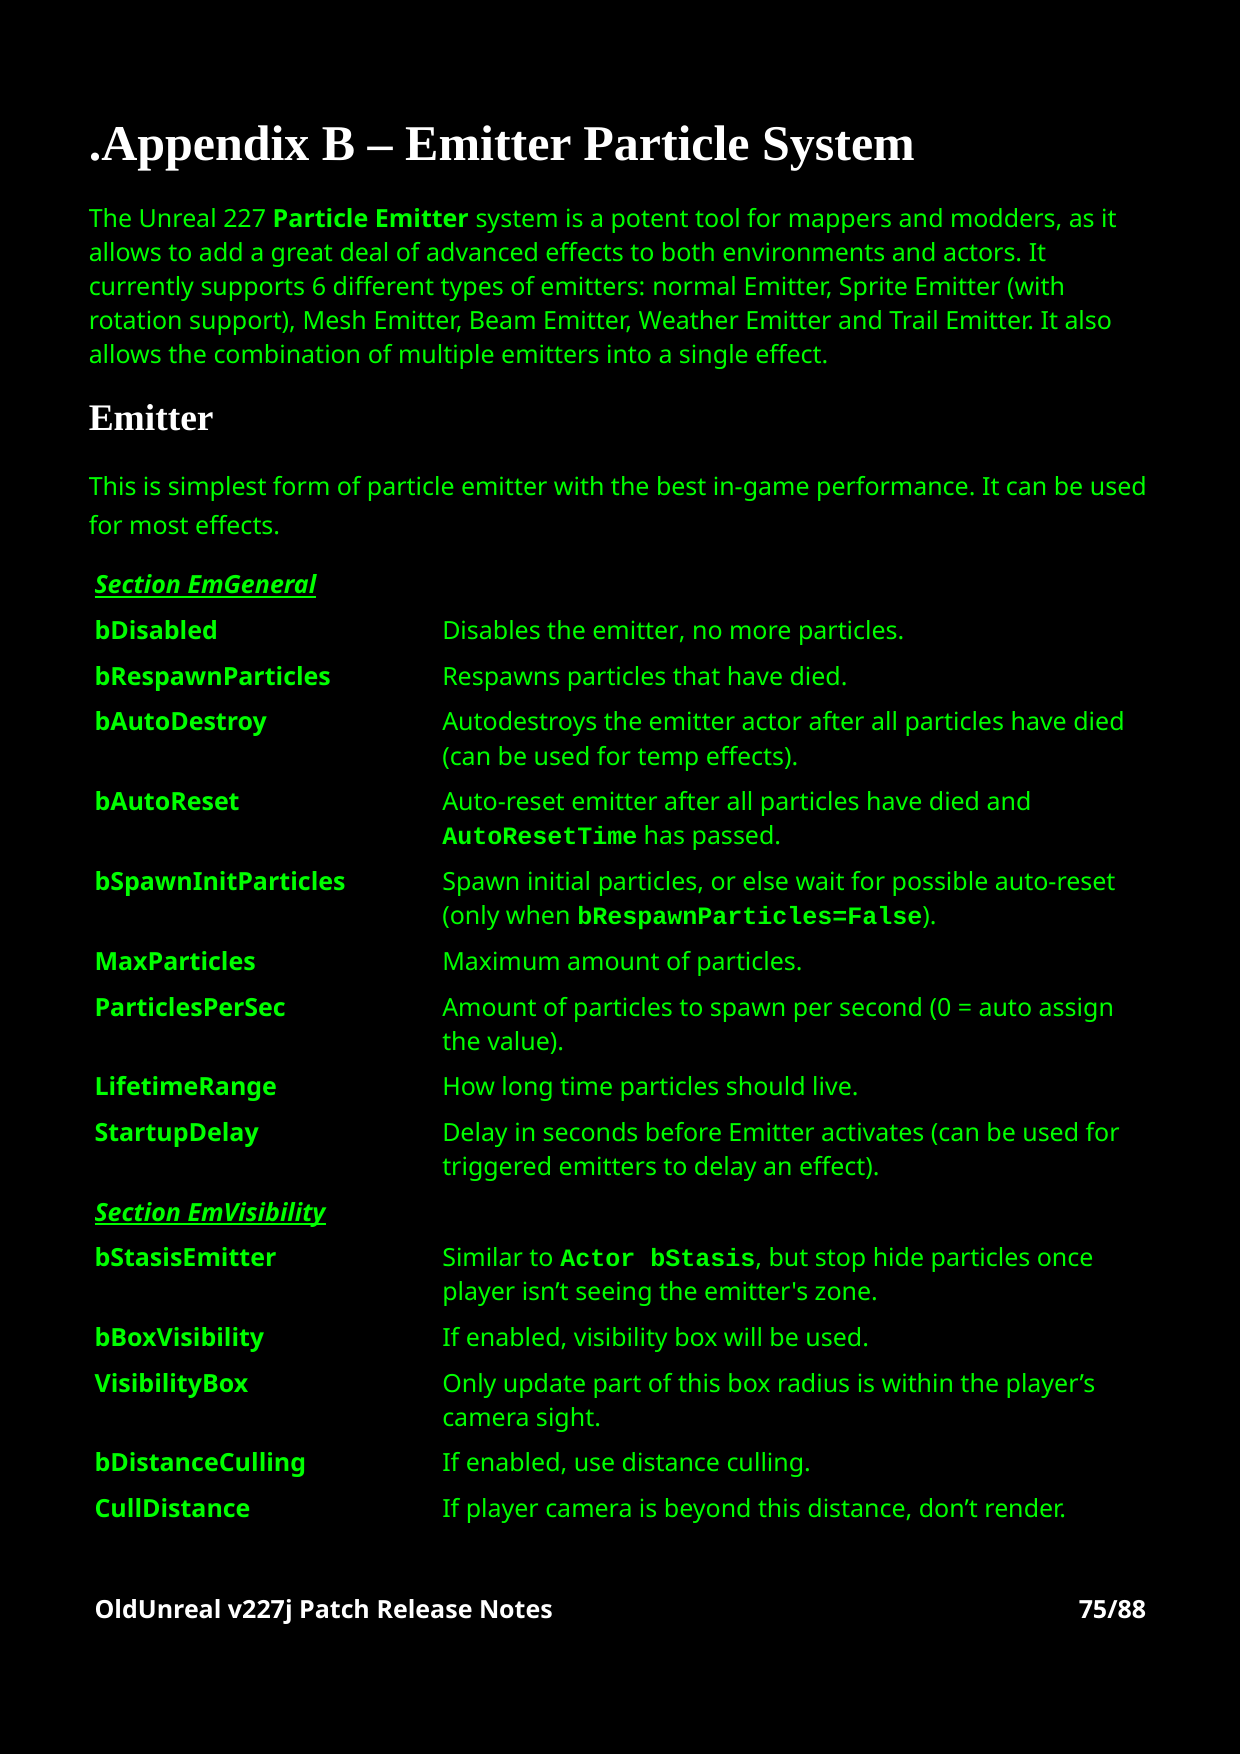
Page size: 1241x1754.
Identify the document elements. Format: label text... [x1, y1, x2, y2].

table_cell Only update part of this box radius is within the player’s camera sight. [437, 1361, 1152, 1439]
text This is simplest form of particle emitter with the best in-game performance. It can be used for most effects. [88, 468, 1152, 542]
table_cell Autodestroys the emitter actor after all particles have died (can be used for temp effects). [437, 699, 1152, 778]
table_cell LifetimeRange [89, 1064, 436, 1109]
table_cell bDistanceCulling [89, 1440, 436, 1485]
table_cell CullDistance [89, 1486, 436, 1530]
subtitle Appendix B – Emitter Particle System [88, 113, 1152, 171]
table_cell If player camera is beyond this distance, don’t render. [437, 1486, 1152, 1530]
table_cell Similar to Actor bStasis, but stop hide particles once player isn’t seeing the emitter's zone. [437, 1235, 1152, 1314]
table_cell [437, 1189, 1152, 1234]
table_cell bStasisEmitter [89, 1235, 436, 1314]
table_cell bDisabled [89, 608, 436, 653]
table_cell bAutoReset [89, 779, 436, 858]
table_cell Auto-reset emitter after all particles have died and AutoResetTime has passed. [437, 779, 1152, 858]
table_cell bAutoDestroy [89, 699, 436, 778]
table_cell Respawns particles that have died. [437, 654, 1152, 698]
table_header Section EmGeneral [89, 562, 436, 607]
table_cell If enabled, use distance culling. [437, 1440, 1152, 1485]
table_header [437, 562, 1152, 607]
table_cell MaxParticles [89, 939, 436, 983]
table_cell ParticlesPerSec [89, 984, 436, 1063]
subtitle Emitter [88, 396, 1152, 439]
table_cell VisibilityBox [89, 1361, 436, 1439]
table_cell If enabled, visibility box will be used. [437, 1315, 1152, 1359]
table_cell StartupDelay [89, 1110, 436, 1188]
table_cell bRespawnParticles [89, 654, 436, 698]
table_cell Disables the emitter, no more particles. [437, 608, 1152, 653]
table_cell Spawn initial particles, or else wait for possible auto-reset (only when bRespawnParticles=False). [437, 859, 1152, 938]
table_cell bSpawnInitParticles [89, 859, 436, 938]
table_cell Section EmVisibility [89, 1189, 436, 1234]
text The Unreal 227 Particle Emitter system is a potent tool for mappers and modders, as it allows to add a great deal of advanced effects to both environments and actors. It currently supports 6 different types of emitters: normal Emitter, Sprite Emitter (with rotation support), Mesh Emitter, Beam Emitter, Weather Emitter and Trail Emitter. It also allows the combination of multiple emitters into a single effect. [88, 201, 1152, 371]
table_cell bBoxVisibility [89, 1315, 436, 1359]
table_cell How long time particles should live. [437, 1064, 1152, 1109]
table_cell Maximum amount of particles. [437, 939, 1152, 983]
table_cell Amount of particles to spawn per second (0 = auto assign the value). [437, 984, 1152, 1063]
table_cell Delay in seconds before Emitter activates (can be used for triggered emitters to delay an effect). [437, 1110, 1152, 1188]
